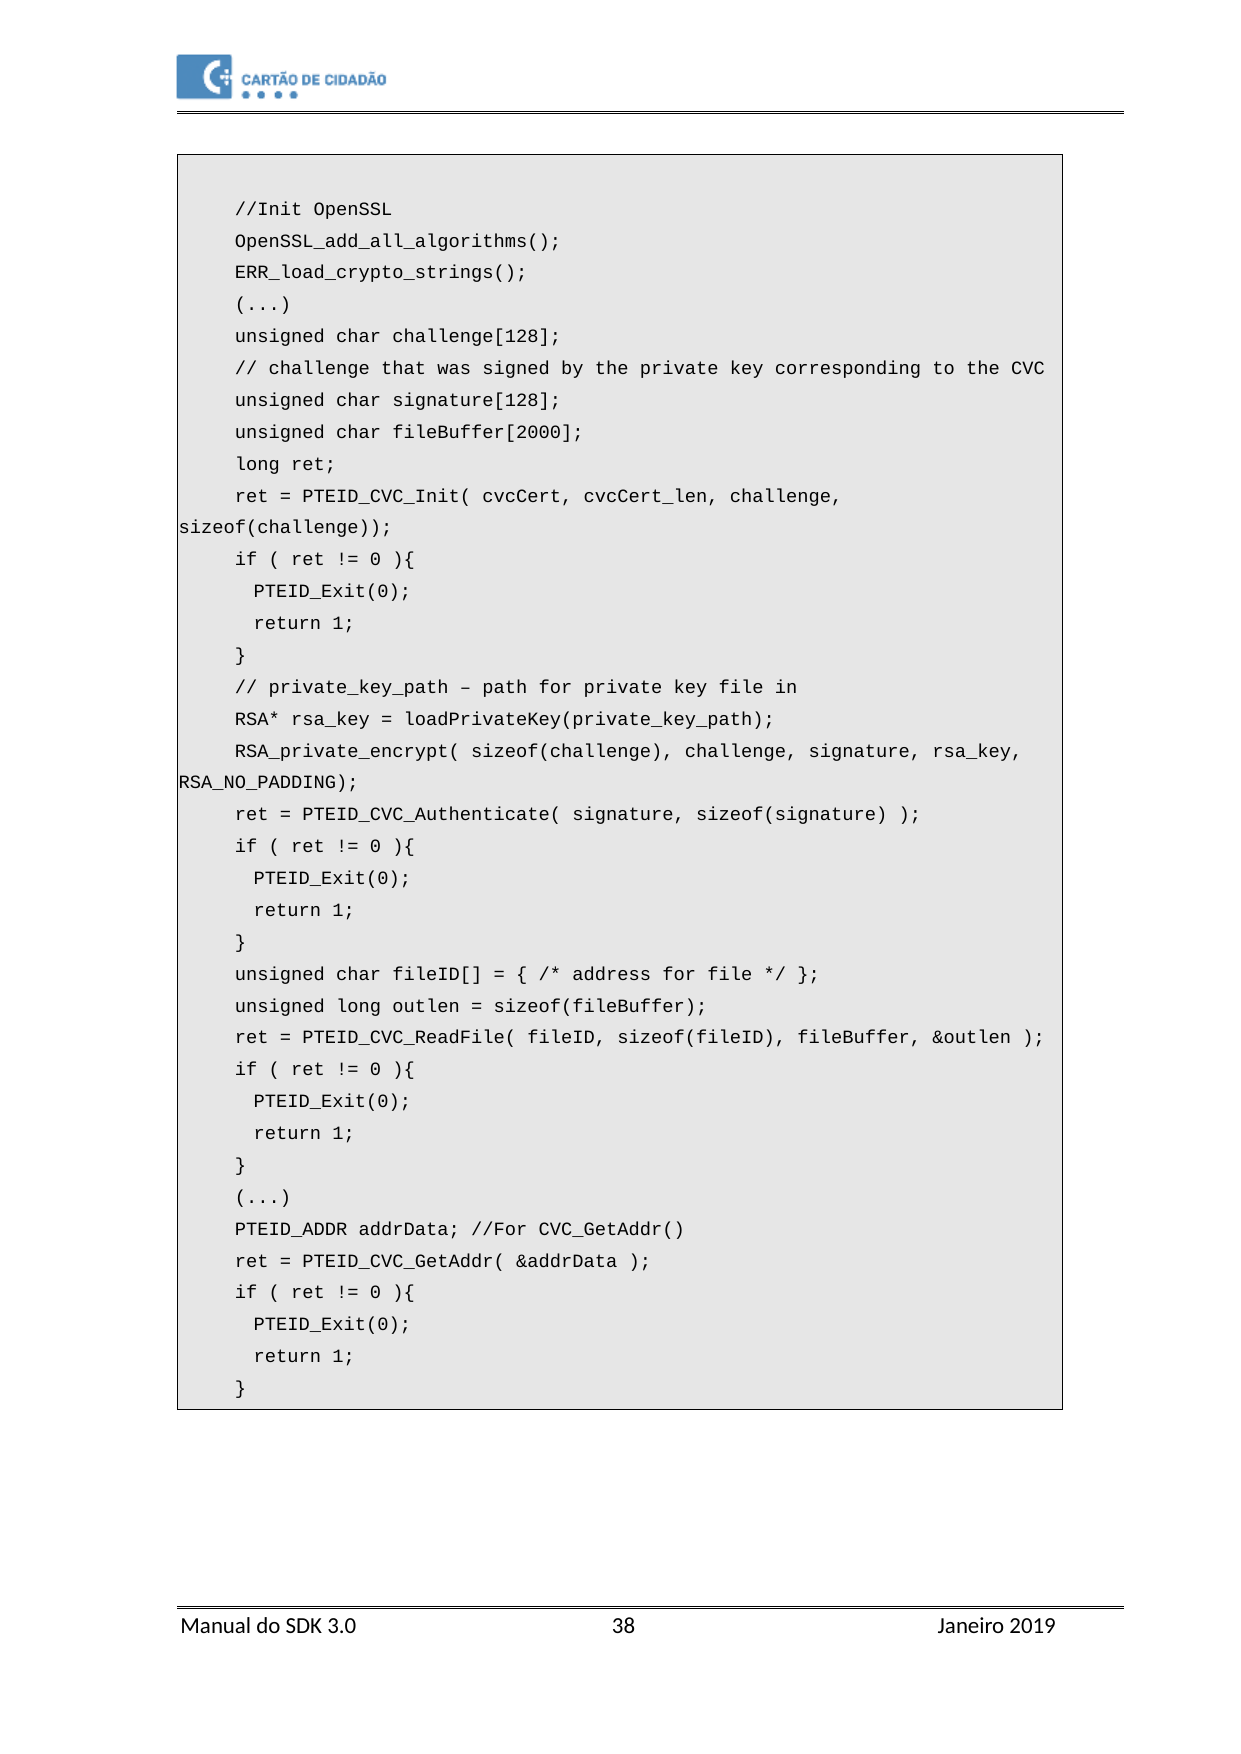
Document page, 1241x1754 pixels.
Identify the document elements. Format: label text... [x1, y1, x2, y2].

text // private_key_path – path for private key file in [178, 678, 1062, 699]
text PTEID_ADDR addrData; //For CVC_GetAddr() [178, 1219, 1062, 1241]
text } [178, 646, 1062, 667]
text PTEID_Exit(0); [178, 1315, 1062, 1336]
text ret = PTEID_CVC_Authenticate( signature, sizeof(signature) ); [178, 805, 1062, 826]
text //Init OpenSSL [178, 199, 1062, 221]
text long ret; [178, 454, 1062, 476]
text } [178, 1156, 1062, 1177]
text RSA_private_encrypt( sizeof(challenge), challenge, signature, rsa_key, RSA_NO_PADDING); [178, 741, 1062, 794]
text PTEID_Exit(0); [178, 1092, 1062, 1113]
text } [178, 1379, 1062, 1400]
text unsigned long outlen = sizeof(fileBuffer); [178, 996, 1062, 1018]
text PTEID_Exit(0); [178, 582, 1062, 603]
text OpenSSL_add_all_algorithms(); [178, 231, 1062, 253]
text ret = PTEID_CVC_GetAddr( &addrData ); [178, 1251, 1062, 1273]
text ERR_load_crypto_strings(); [178, 263, 1062, 284]
text return 1; [178, 614, 1062, 635]
text ret = PTEID_CVC_ReadFile( fileID, sizeof(fileID), fileBuffer, &outlen ); [178, 1028, 1062, 1049]
text return 1; [178, 1124, 1062, 1145]
text } [178, 933, 1062, 954]
text unsigned char signature[128]; [178, 391, 1062, 412]
text (...) [178, 1188, 1062, 1209]
text RSA* rsa_key = loadPrivateKey(private_key_path); [178, 709, 1062, 731]
text return 1; [178, 1347, 1062, 1368]
text return 1; [178, 901, 1062, 922]
text if ( ret != 0 ){ [178, 837, 1062, 858]
text unsigned char fileBuffer[2000]; [178, 423, 1062, 444]
text ret = PTEID_CVC_Init( cvcCert, cvcCert_len, challenge, sizeof(challenge)); [178, 486, 1062, 539]
text if ( ret != 0 ){ [178, 1060, 1062, 1081]
text if ( ret != 0 ){ [178, 1283, 1062, 1304]
text PTEID_Exit(0); [178, 869, 1062, 890]
text (...) [178, 295, 1062, 316]
picture [174, 49, 428, 106]
text // challenge that was signed by the private key corresponding to the CVC [178, 359, 1062, 380]
text unsigned char challenge[128]; [178, 327, 1062, 348]
text if ( ret != 0 ){ [178, 550, 1062, 571]
text unsigned char fileID[] = { /* address for file */ }; [178, 964, 1062, 986]
